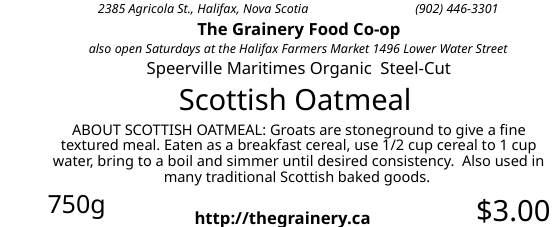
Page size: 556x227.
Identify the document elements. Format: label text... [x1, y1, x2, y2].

table_cell Speerville Maritimes Organic Steel-Cut Scottish Oatmeal ABOUT SCOTTISH OATMEAL: Groats are stoneground to give a fine textured meal. Eaten as a breakfast cereal, use 1/2 cup cereal to 1 cup water, bring to a boil and simmer until desired consistency. Also used in many traditional Scottish baked goods. [47, 57, 550, 187]
table_cell http://thegrainery.ca [149, 187, 415, 227]
table_cell $3.00 [415, 187, 550, 227]
table_cell 750g [47, 187, 149, 227]
table_header 2385 Agricola St., Halifax, Nova Scotia (902) 446-3301 The Grainery Food Co-op also open Saturdays at the Halifax Farmers Market 1496 Lower Water Street [47, 0, 550, 57]
